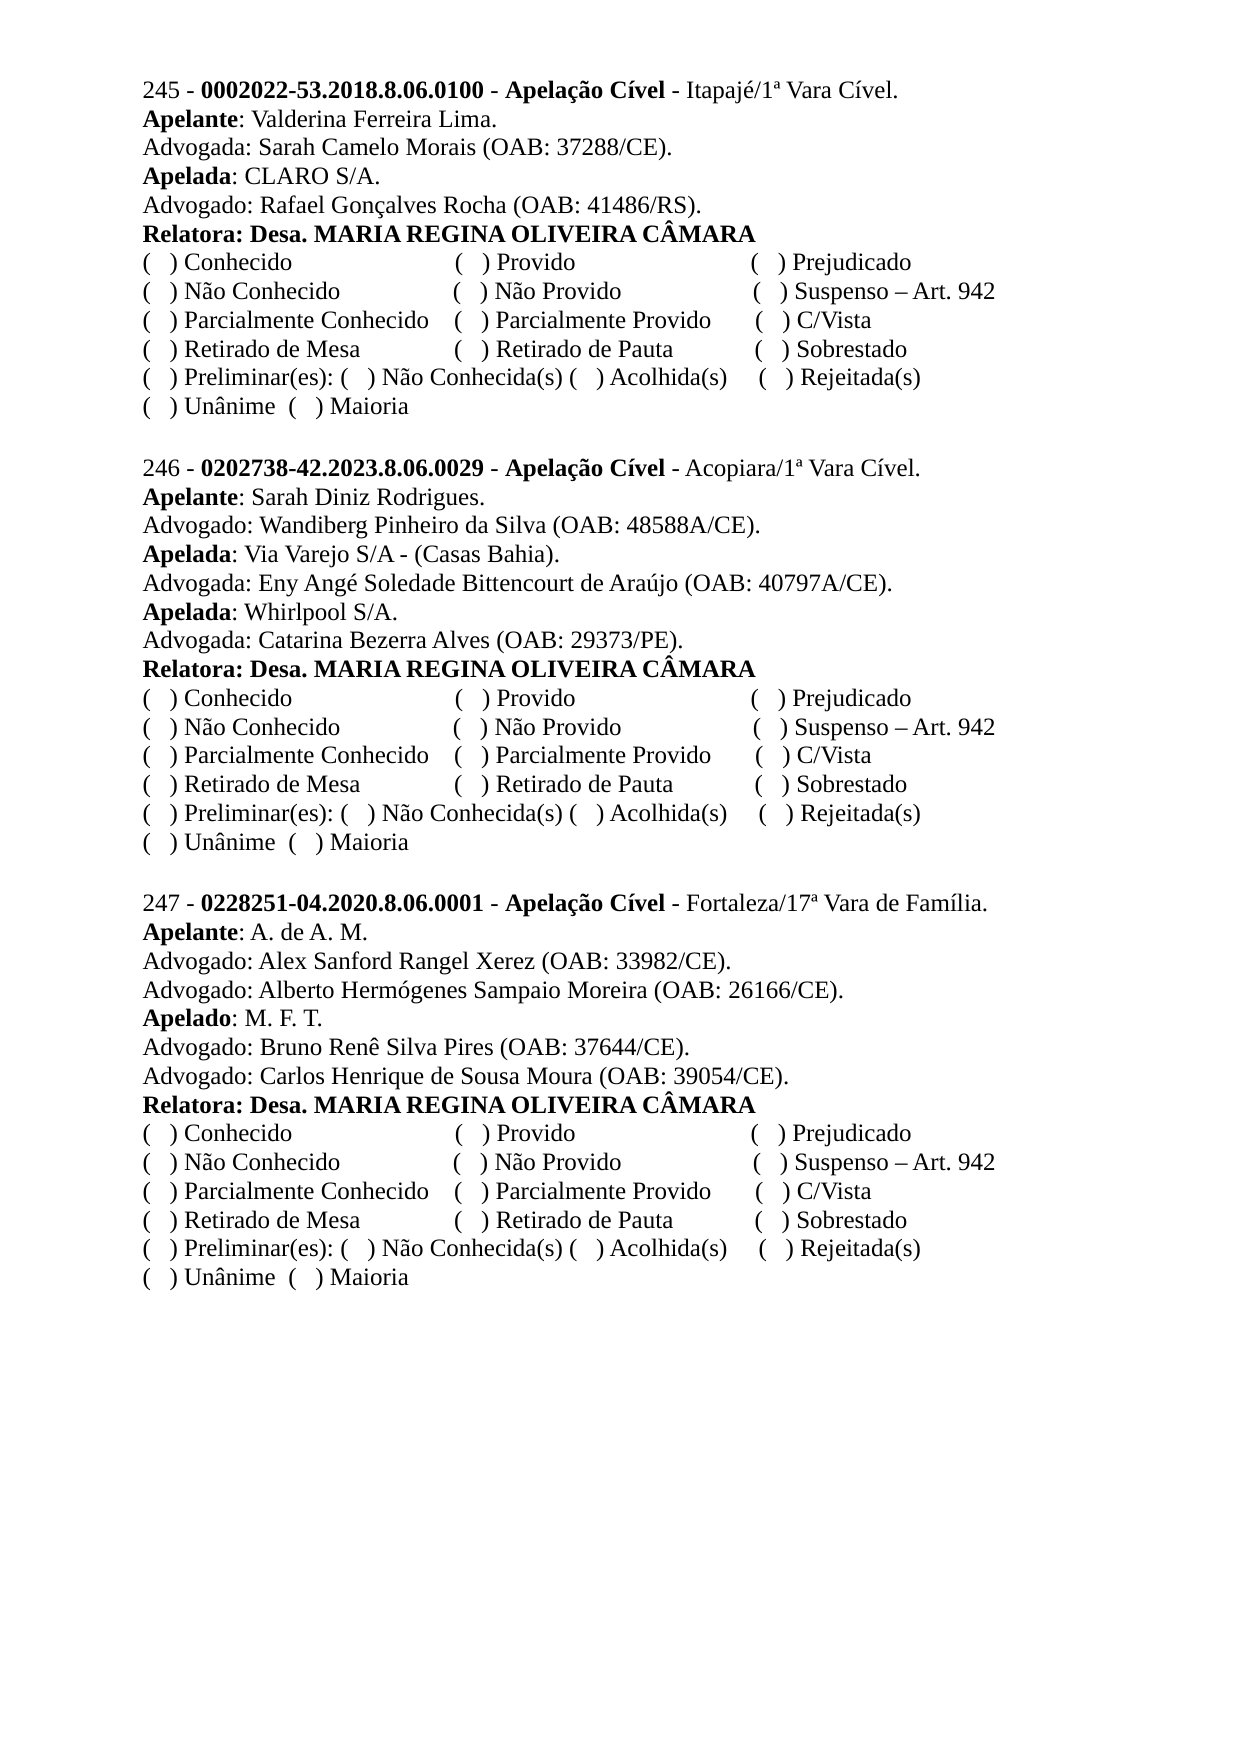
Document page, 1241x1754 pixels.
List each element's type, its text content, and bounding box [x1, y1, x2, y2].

text Advogado: Bruno Renê Silva Pires (OAB: 37644/CE). [142, 1032, 1141, 1061]
text ( ) Não Conhecido ( ) Não Provido ( ) Suspenso – Art. 942 [142, 712, 1158, 741]
text 245 - 0002022-53.2018.8.06.0100 - Apelação Cível - Itapajé/1ª Vara Cível. [142, 75, 1141, 104]
text Apelada: Via Varejo S/A - (Casas Bahia). [142, 539, 1141, 568]
text ( ) Conhecido ( ) Provido ( ) Prejudicado [142, 683, 1141, 712]
text ( ) Não Conhecido ( ) Não Provido ( ) Suspenso – Art. 942 [142, 1147, 1158, 1176]
text Apelada: Whirlpool S/A. [142, 597, 1141, 626]
text Advogado: Wandiberg Pinheiro da Silva (OAB: 48588A/CE). [142, 511, 1141, 539]
text ( ) Retirado de Mesa ( ) Retirado de Pauta ( ) Sobrestado [142, 1205, 1158, 1233]
text ( ) Conhecido ( ) Provido ( ) Prejudicado [142, 1118, 1141, 1147]
text Relatora: Desa. MARIA REGINA OLIVEIRA CÂMARA [142, 1090, 1141, 1118]
text ( ) Unânime ( ) Maioria [142, 1262, 1141, 1291]
text 246 - 0202738-42.2023.8.06.0029 - Apelação Cível - Acopiara/1ª Vara Cível. [142, 453, 1141, 482]
text Advogada: Eny Angé Soledade Bittencourt de Araújo (OAB: 40797A/CE). [142, 568, 1141, 597]
text ( ) Parcialmente Conhecido ( ) Parcialmente Provido ( ) C/Vista [142, 305, 1158, 334]
text Apelante: Sarah Diniz Rodrigues. [142, 482, 1141, 511]
text ( ) Parcialmente Conhecido ( ) Parcialmente Provido ( ) C/Vista [142, 1176, 1158, 1205]
text ( ) Preliminar(es): ( ) Não Conhecida(s) ( ) Acolhida(s) ( ) Rejeitada(s) [142, 1233, 1158, 1262]
text ( ) Parcialmente Conhecido ( ) Parcialmente Provido ( ) C/Vista [142, 741, 1158, 769]
text Apelado: M. F. T. [142, 1003, 1141, 1032]
text ( ) Conhecido ( ) Provido ( ) Prejudicado [142, 247, 1141, 276]
text ( ) Preliminar(es): ( ) Não Conhecida(s) ( ) Acolhida(s) ( ) Rejeitada(s) [142, 798, 1158, 827]
text Advogado: Carlos Henrique de Sousa Moura (OAB: 39054/CE). [142, 1061, 1141, 1090]
text ( ) Retirado de Mesa ( ) Retirado de Pauta ( ) Sobrestado [142, 334, 1158, 362]
text 247 - 0228251-04.2020.8.06.0001 - Apelação Cível - Fortaleza/17ª Vara de Família. [142, 888, 1141, 917]
text Relatora: Desa. MARIA REGINA OLIVEIRA CÂMARA [142, 219, 1141, 247]
text Advogado: Alberto Hermógenes Sampaio Moreira (OAB: 26166/CE). [142, 975, 1141, 1003]
text Apelante: Valderina Ferreira Lima. [142, 104, 1141, 132]
text Advogado: Alex Sanford Rangel Xerez (OAB: 33982/CE). [142, 946, 1141, 975]
text ( ) Retirado de Mesa ( ) Retirado de Pauta ( ) Sobrestado [142, 769, 1158, 798]
text ( ) Unânime ( ) Maioria [142, 827, 1141, 856]
text Advogada: Sarah Camelo Morais (OAB: 37288/CE). [142, 132, 1141, 161]
text ( ) Não Conhecido ( ) Não Provido ( ) Suspenso – Art. 942 [142, 276, 1158, 305]
text Advogada: Catarina Bezerra Alves (OAB: 29373/PE). [142, 626, 1141, 654]
text Relatora: Desa. MARIA REGINA OLIVEIRA CÂMARA [142, 654, 1141, 683]
text Apelada: CLARO S/A. [142, 161, 1141, 190]
text ( ) Preliminar(es): ( ) Não Conhecida(s) ( ) Acolhida(s) ( ) Rejeitada(s) [142, 362, 1158, 391]
text Advogado: Rafael Gonçalves Rocha (OAB: 41486/RS). [142, 190, 1141, 219]
text ( ) Unânime ( ) Maioria [142, 391, 1141, 420]
text Apelante: A. de A. M. [142, 917, 1141, 946]
